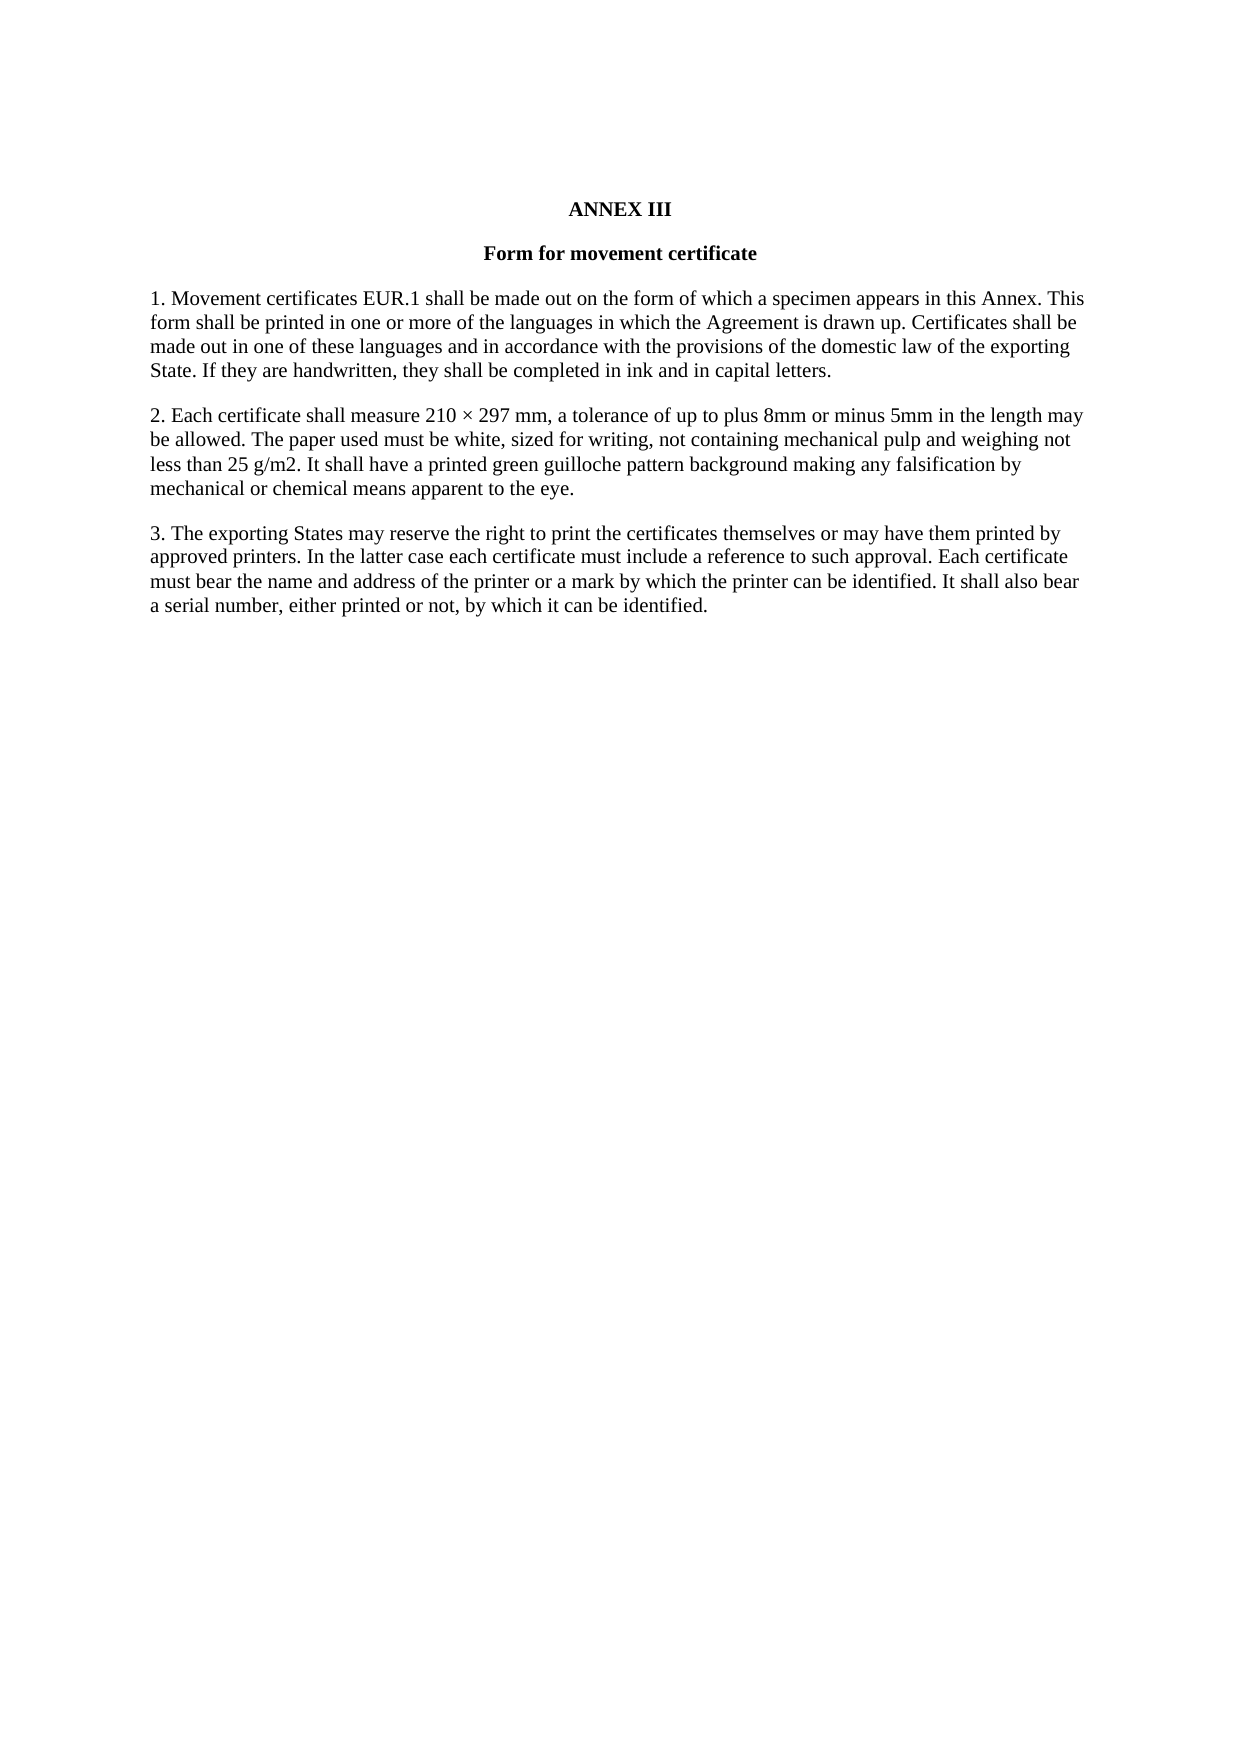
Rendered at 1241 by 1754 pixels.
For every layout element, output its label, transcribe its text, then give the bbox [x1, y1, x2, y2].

text 1. Movement certificates EUR.1 shall be made out on the form of which a specimen appears in this Annex. This form shall be printed in one or more of the languages in which the Agreement is drawn up. Certificates shall be made out in one of these languages and in accordance with the provisions of the domestic law of the exporting State. If they are handwritten, they shall be completed in ink and in capital letters. [150, 286, 1090, 382]
text 3. The exporting States may reserve the right to print the certificates themselves or may have them printed by approved printers. In the latter case each certificate must include a reference to such approval. Each certificate must bear the name and address of the printer or a mark by which the printer can be identified. It shall also bear a serial number, either printed or not, by which it can be identified. [150, 520, 1090, 617]
text Form for movement certificate [150, 241, 1090, 265]
text ANNEX III [150, 196, 1090, 221]
text 2. Each certificate shall measure 210 × 297 mm, a tolerance of up to plus 8mm or minus 5mm in the length may be allowed. The paper used must be white, sized for writing, not containing mechanical pulp and weighing not less than 25 g/m2. It shall have a printed green guilloche pattern background making any falsification by mechanical or chemical means apparent to the eye. [150, 403, 1090, 499]
